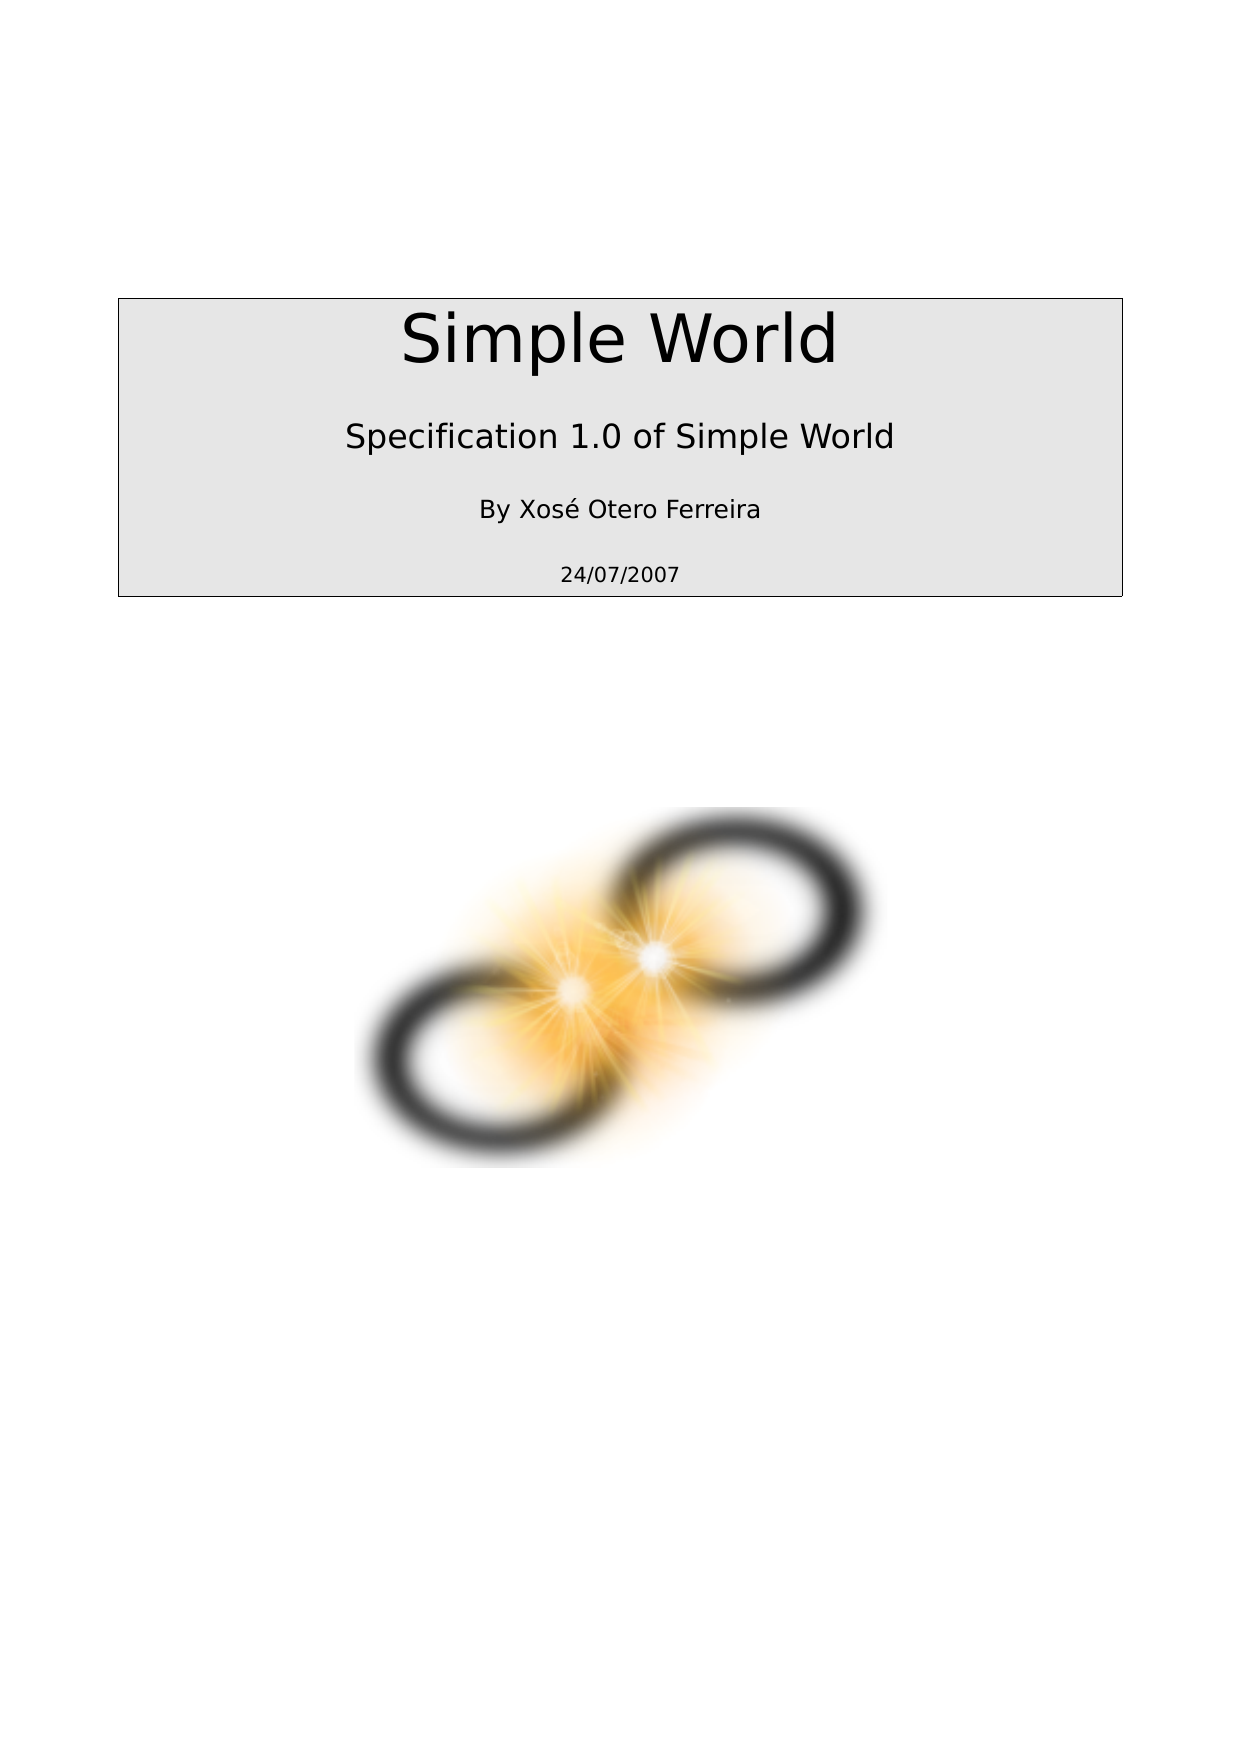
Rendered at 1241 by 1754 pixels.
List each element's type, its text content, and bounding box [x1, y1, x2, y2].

picture [354, 807, 888, 1168]
title By Xosé Otero Ferreira [121, 495, 1119, 524]
title Specification 1.0 of Simple World [121, 417, 1119, 456]
title 24/07/2007 [121, 563, 1119, 587]
title Simple World [121, 301, 1119, 378]
